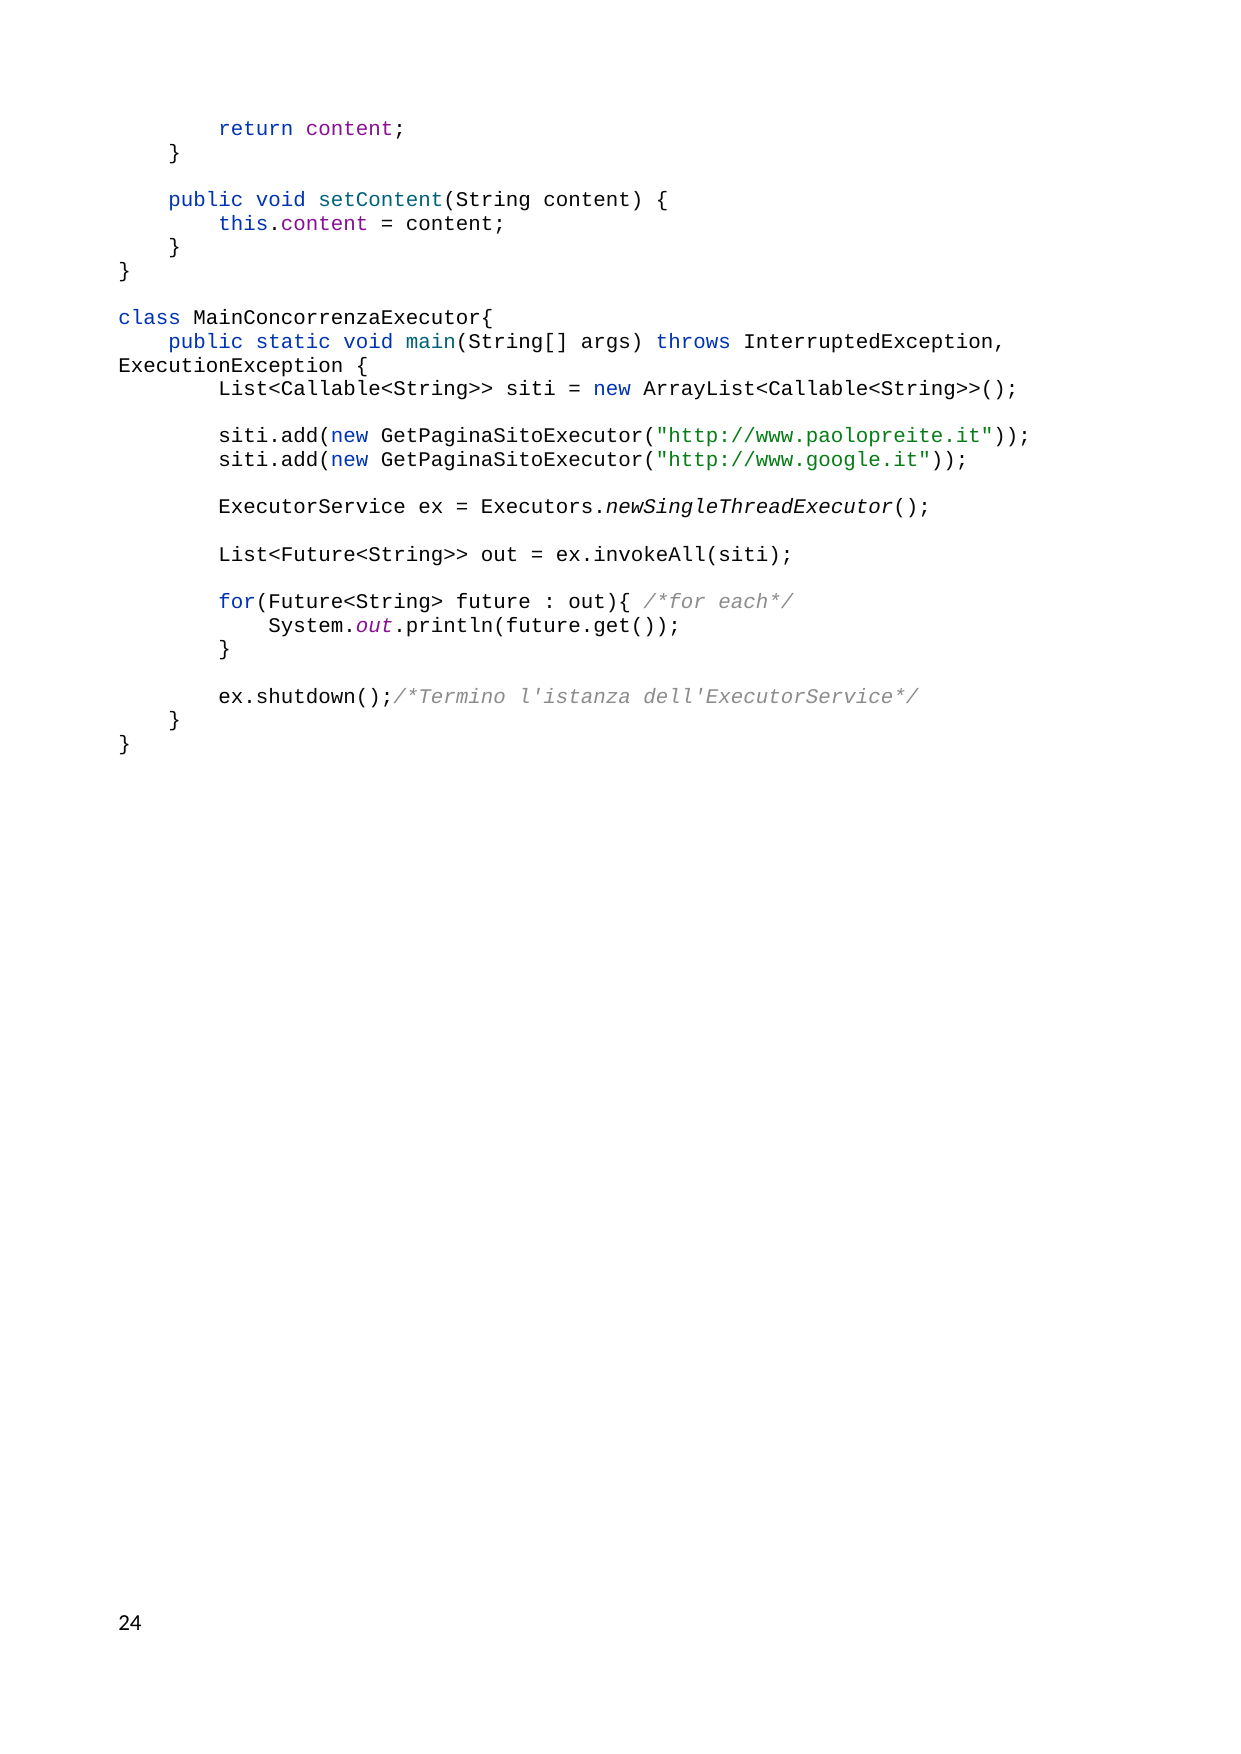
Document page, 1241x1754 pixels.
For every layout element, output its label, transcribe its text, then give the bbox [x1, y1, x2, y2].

text return content; } public void setContent(String content) { this.content = content; } } class MainConcorrenzaExecutor{ public static void main(String[] args) throws InterruptedException, ExecutionException { List<Callable<String>> siti = new ArrayList<Callable<String>>(); siti.add(new GetPaginaSitoExecutor("http://www.paolopreite.it")); siti.add(new GetPaginaSitoExecutor("http://www.google.it")); ExecutorService ex = Executors.newSingleThreadExecutor(); List<Future<String>> out = ex.invokeAll(siti); for(Future<String> future : out){ /*for each*/ System.out.println(future.get()); } ex.shutdown();/*Termino l'istanza dell'ExecutorService*/ } } [118, 118, 1122, 757]
